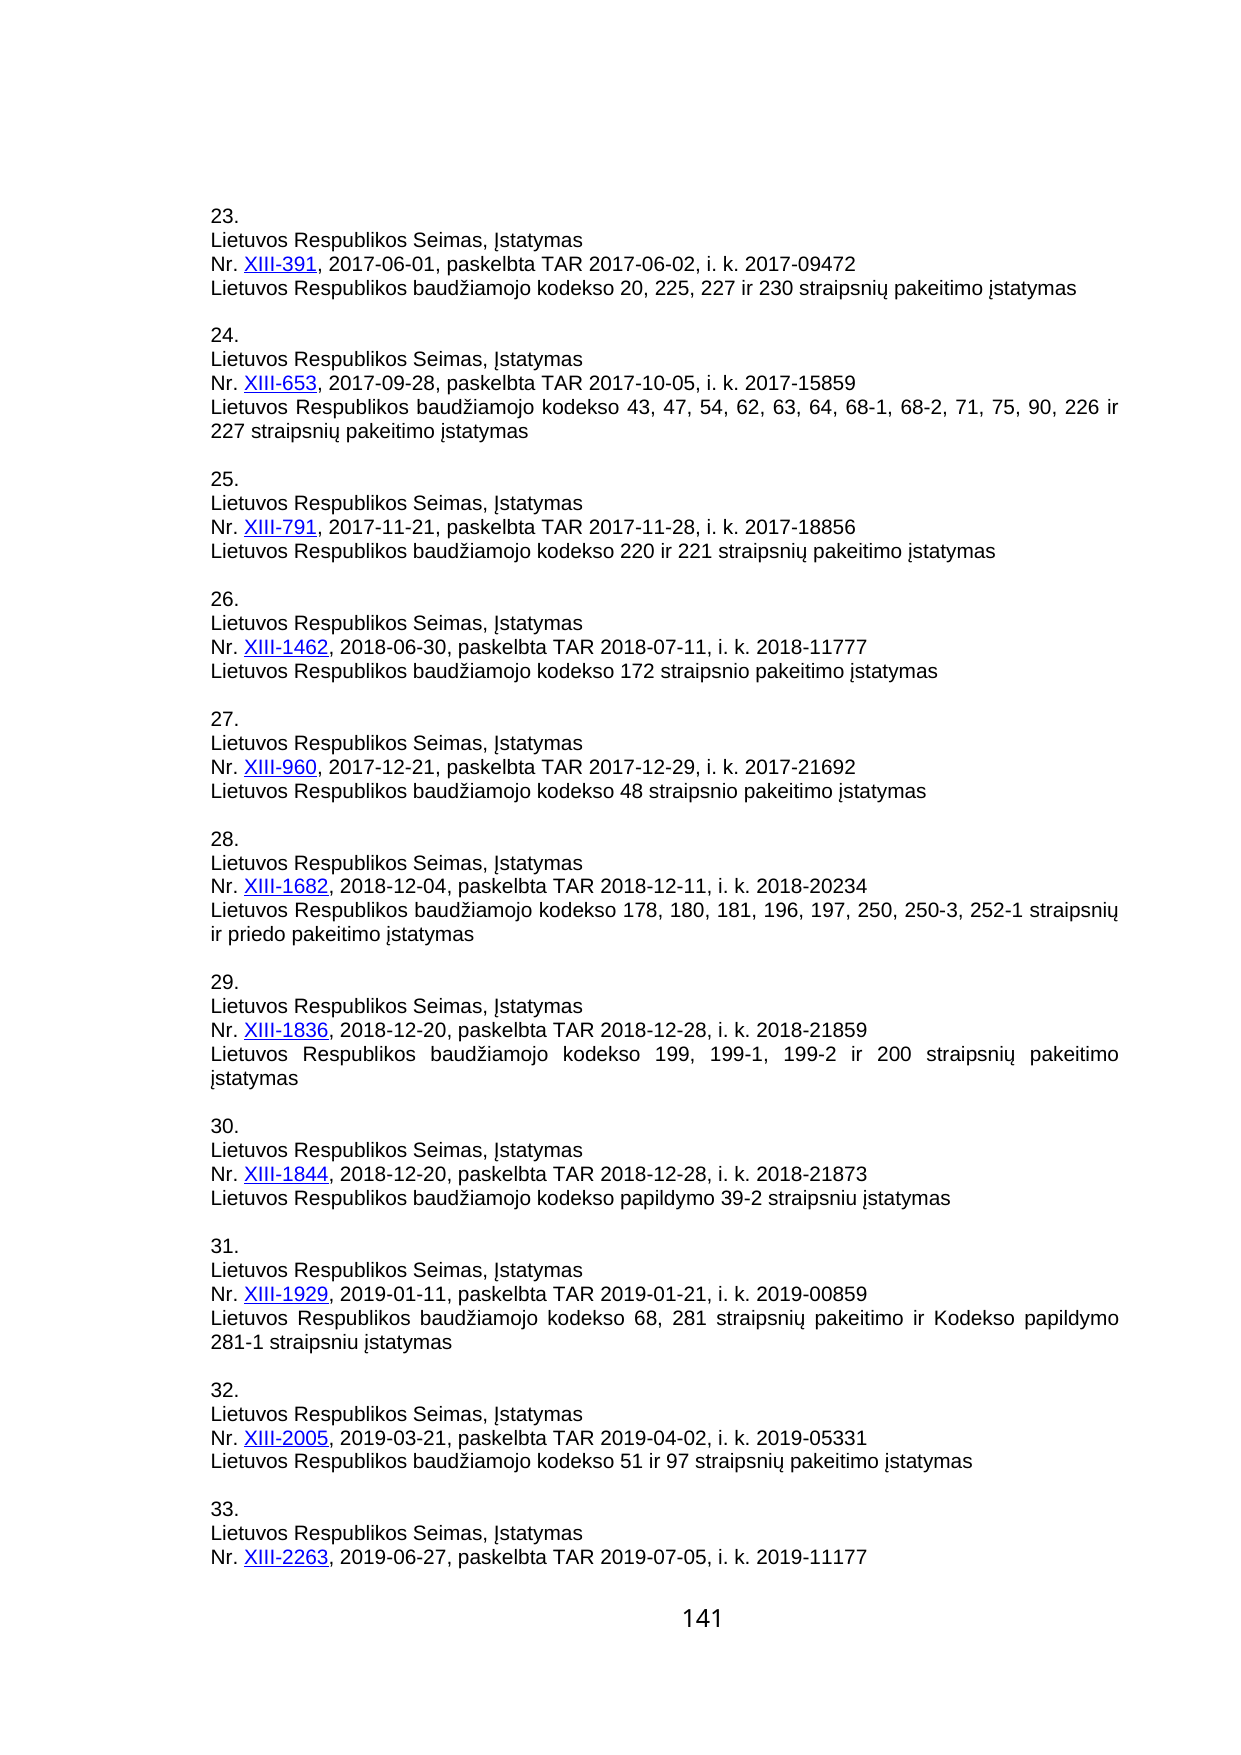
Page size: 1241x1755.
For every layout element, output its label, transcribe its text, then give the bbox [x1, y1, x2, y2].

text Nr. XIII-960, 2017-12-21, paskelbta TAR 2017-12-29, i. k. 2017-21692 [210, 754, 1120, 778]
text Nr. XIII-391, 2017-06-01, paskelbta TAR 2017-06-02, i. k. 2017-09472 [210, 251, 1120, 275]
text Lietuvos Respublikos baudžiamojo kodekso 43, 47, 54, 62, 63, 64, 68-1, 68-2, 71, 75, 90, 226 ir 227 straipsnių pakeitimo įstatymas [210, 395, 1120, 443]
text 27. [210, 707, 1120, 731]
text 28. [210, 826, 1120, 850]
text Lietuvos Respublikos Seimas, Įstatymas [210, 1521, 1120, 1545]
text Nr. XIII-2005, 2019-03-21, paskelbta TAR 2019-04-02, i. k. 2019-05331 [210, 1425, 1120, 1449]
text Lietuvos Respublikos Seimas, Įstatymas [210, 1401, 1120, 1425]
text 25. [210, 467, 1120, 491]
text Lietuvos Respublikos Seimas, Įstatymas [210, 1138, 1120, 1162]
text Lietuvos Respublikos baudžiamojo kodekso papildymo 39-2 straipsniu įstatymas [210, 1186, 1120, 1210]
text Lietuvos Respublikos Seimas, Įstatymas [210, 850, 1120, 874]
text Lietuvos Respublikos Seimas, Įstatymas [210, 347, 1120, 371]
text Nr. XIII-1929, 2019-01-11, paskelbta TAR 2019-01-21, i. k. 2019-00859 [210, 1282, 1120, 1306]
text Lietuvos Respublikos baudžiamojo kodekso 48 straipsnio pakeitimo įstatymas [210, 778, 1120, 802]
text Lietuvos Respublikos Seimas, Įstatymas [210, 731, 1120, 754]
text Nr. XIII-791, 2017-11-21, paskelbta TAR 2017-11-28, i. k. 2017-18856 [210, 515, 1120, 539]
text Lietuvos Respublikos baudžiamojo kodekso 220 ir 221 straipsnių pakeitimo įstatymas [210, 539, 1120, 563]
text Lietuvos Respublikos baudžiamojo kodekso 68, 281 straipsnių pakeitimo ir Kodekso papildymo 281-1 straipsniu įstatymas [210, 1306, 1120, 1353]
text 30. [210, 1114, 1120, 1138]
text 31. [210, 1234, 1120, 1258]
text 26. [210, 587, 1120, 611]
text Lietuvos Respublikos baudžiamojo kodekso 51 ir 97 straipsnių pakeitimo įstatymas [210, 1449, 1120, 1473]
text Lietuvos Respublikos baudžiamojo kodekso 199, 199-1, 199-2 ir 200 straipsnių pakeitimo įstatymas [210, 1042, 1120, 1090]
text Nr. XIII-2263, 2019-06-27, paskelbta TAR 2019-07-05, i. k. 2019-11177 [210, 1545, 1120, 1569]
text 23. [210, 203, 1120, 227]
text 33. [210, 1497, 1120, 1521]
text Nr. XIII-1462, 2018-06-30, paskelbta TAR 2018-07-11, i. k. 2018-11777 [210, 635, 1120, 659]
text Lietuvos Respublikos baudžiamojo kodekso 20, 225, 227 ir 230 straipsnių pakeitimo įstatymas [210, 275, 1120, 299]
text Nr. XIII-1836, 2018-12-20, paskelbta TAR 2018-12-28, i. k. 2018-21859 [210, 1018, 1120, 1042]
text Nr. XIII-1682, 2018-12-04, paskelbta TAR 2018-12-11, i. k. 2018-20234 [210, 874, 1120, 898]
text 24. [210, 323, 1120, 347]
text Lietuvos Respublikos baudžiamojo kodekso 172 straipsnio pakeitimo įstatymas [210, 659, 1120, 683]
text Lietuvos Respublikos Seimas, Įstatymas [210, 1258, 1120, 1282]
text Nr. XIII-653, 2017-09-28, paskelbta TAR 2017-10-05, i. k. 2017-15859 [210, 371, 1120, 395]
text Lietuvos Respublikos Seimas, Įstatymas [210, 994, 1120, 1018]
text 29. [210, 970, 1120, 994]
text Lietuvos Respublikos baudžiamojo kodekso 178, 180, 181, 196, 197, 250, 250-3, 252-1 straipsnių ir priedo pakeitimo įstatymas [210, 898, 1120, 946]
text Lietuvos Respublikos Seimas, Įstatymas [210, 611, 1120, 635]
text 32. [210, 1377, 1120, 1401]
text Lietuvos Respublikos Seimas, Įstatymas [210, 227, 1120, 251]
text Lietuvos Respublikos Seimas, Įstatymas [210, 491, 1120, 515]
text Nr. XIII-1844, 2018-12-20, paskelbta TAR 2018-12-28, i. k. 2018-21873 [210, 1162, 1120, 1186]
